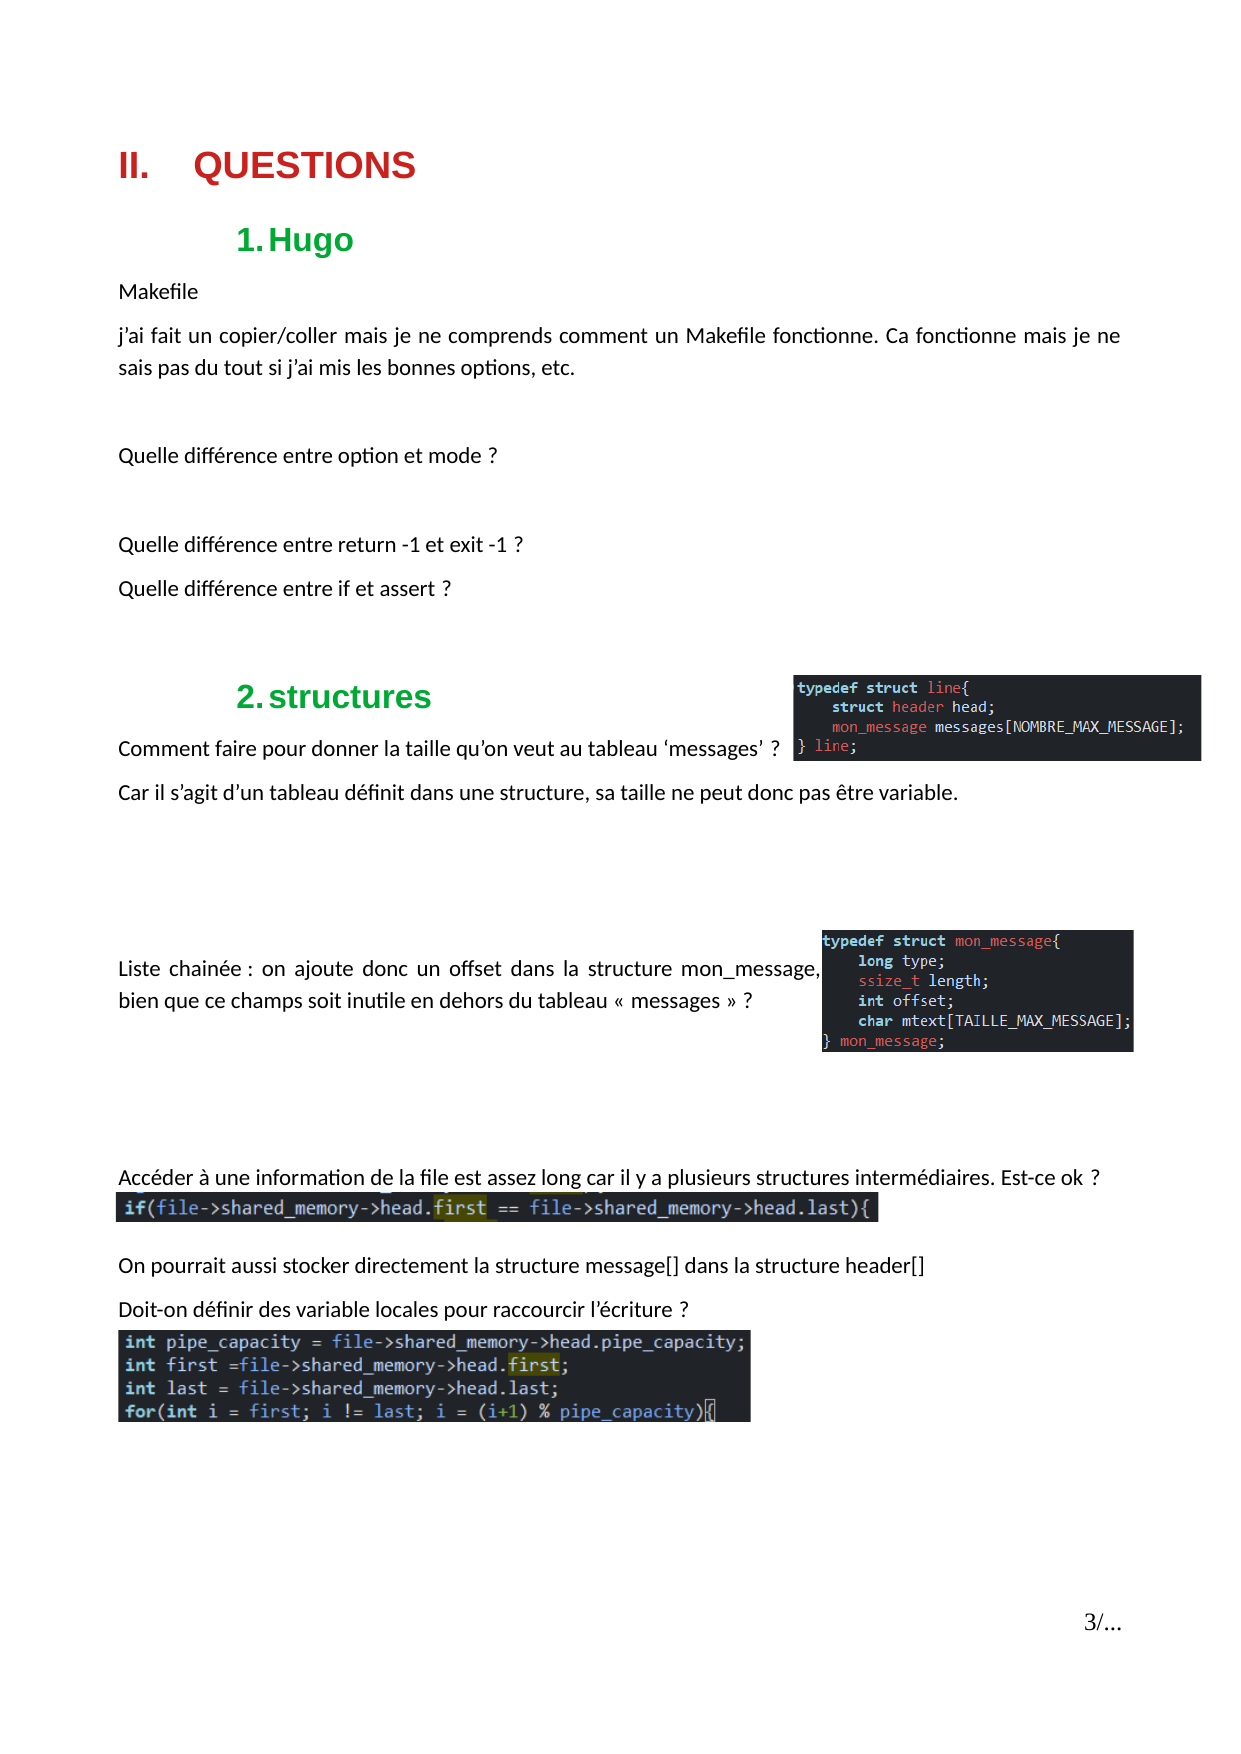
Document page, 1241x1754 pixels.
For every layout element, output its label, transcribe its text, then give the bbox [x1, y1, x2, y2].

text Quelle différence entre option et mode ? [118, 442, 1122, 469]
text Liste chainée : on ajoute donc un offset dans la structure mon_message, bien que ce champs soit inutile en dehors du tableau « messages » ? [118, 954, 822, 1014]
text j’ai fait un copier/coller mais je ne comprends comment un Makefile fonctionne. Ca fonctionne mais je ne sais pas du tout si j’ai mis les bonnes options, etc. [118, 321, 1122, 381]
text Comment faire pour donner la taille qu’on veut au tableau ‘messages’ ? [118, 734, 1122, 762]
text On pourrait aussi stocker directement la structure message[] dans la structure header[] [118, 1251, 1122, 1279]
subtitle QUESTIONS [118, 143, 1122, 187]
text Car il s’agit d’un tableau définit dans une structure, sa taille ne peut donc pas être variable. [118, 778, 1122, 806]
picture [822, 930, 1134, 1052]
text Accéder à une information de la file est assez long car il y a plusieurs structures intermédiaires. Est-ce ok ? [118, 1163, 1122, 1191]
text Quelle différence entre if et assert ? [118, 574, 1122, 602]
text Doit-on définir des variable locales pour raccourcir l’écriture ? [118, 1295, 1122, 1323]
subtitle structures [236, 677, 793, 715]
picture [115, 1192, 879, 1222]
picture [793, 675, 1202, 761]
picture [118, 1330, 751, 1422]
subtitle Hugo [236, 220, 1122, 259]
text Makefile [118, 277, 1122, 305]
text Quelle différence entre return -1 et exit -1 ? [118, 530, 1122, 558]
